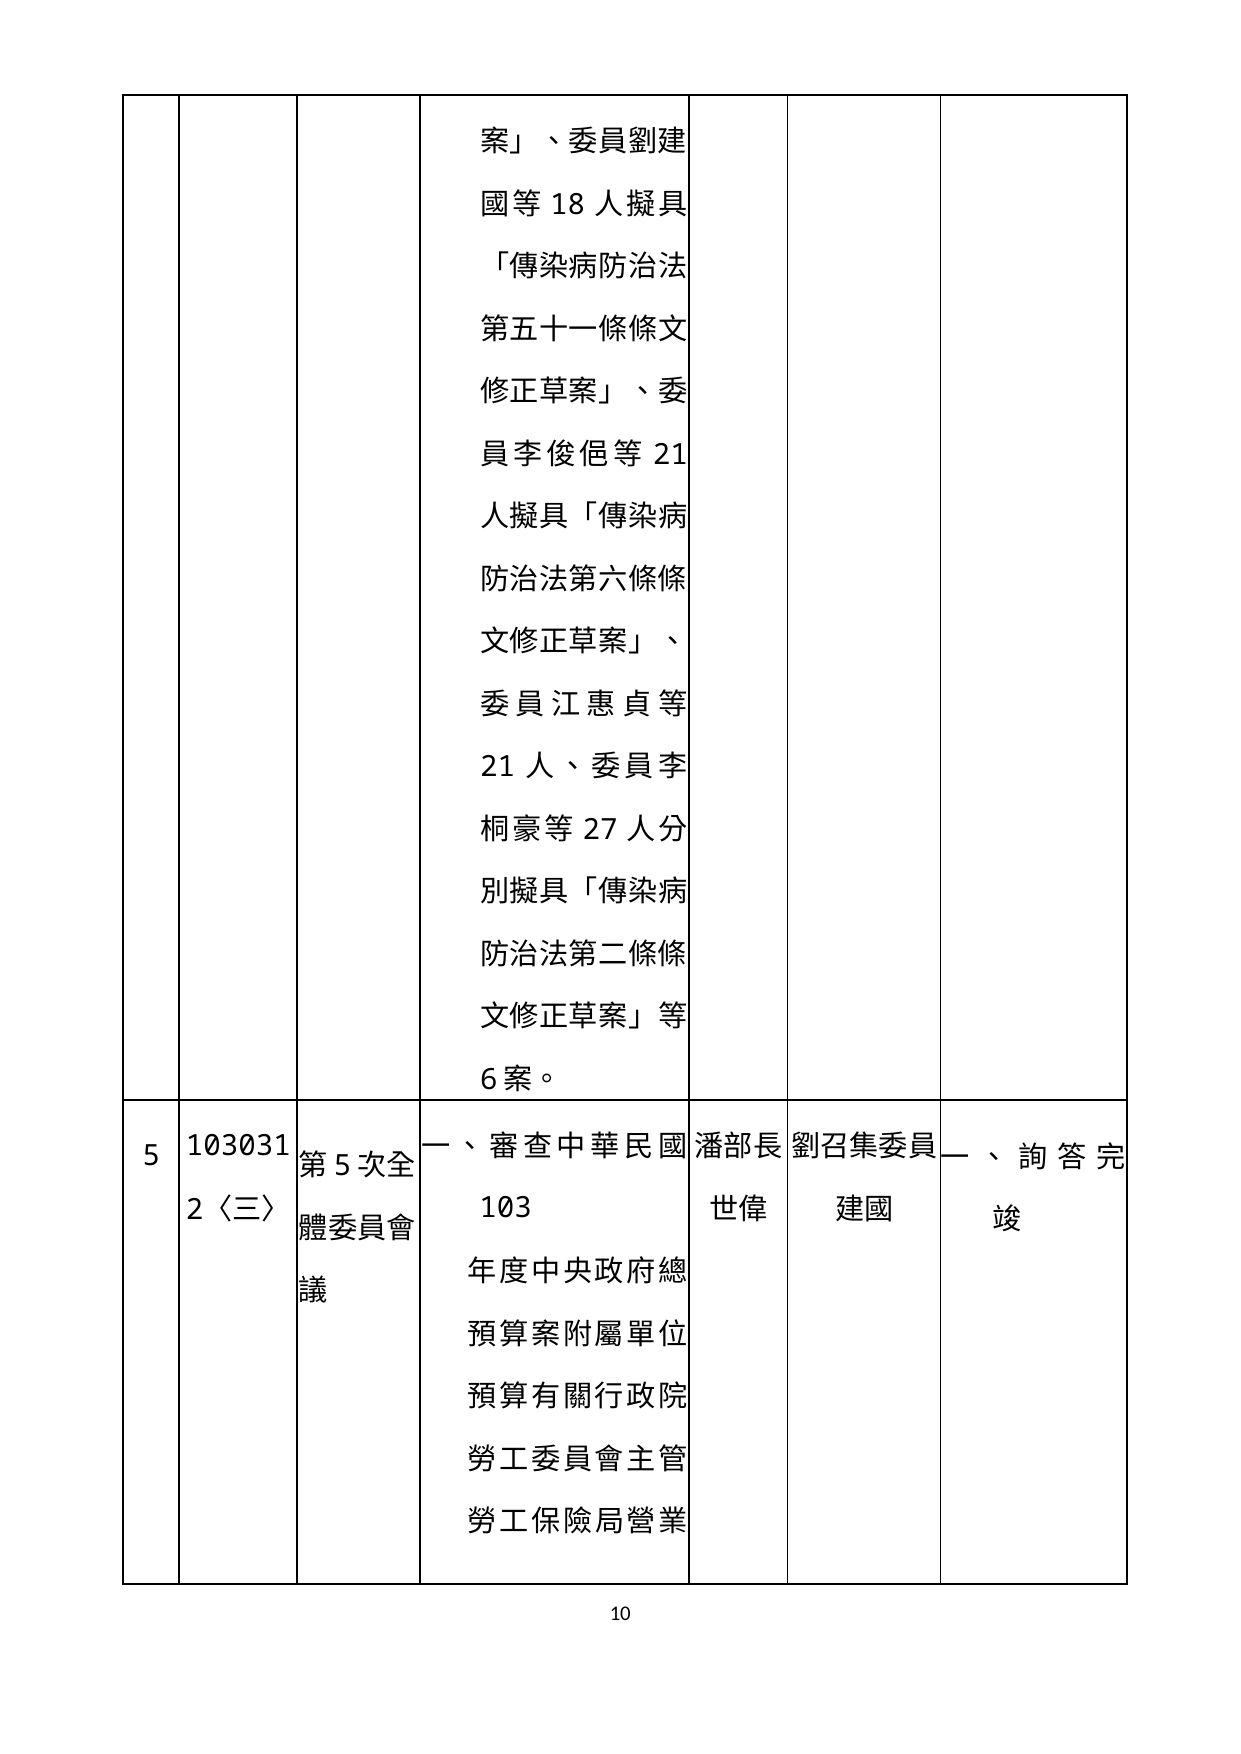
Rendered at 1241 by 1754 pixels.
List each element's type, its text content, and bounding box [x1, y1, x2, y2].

table_cell 5 [124, 1101, 178, 1583]
table_cell 第5次全體委員會議 [298, 1101, 419, 1583]
table_cell 1030312〈三〉 [180, 1101, 296, 1583]
table_cell [124, 96, 178, 1099]
table_cell [788, 96, 940, 1099]
table_cell 一、詢答完竣 [941, 1101, 1126, 1583]
table_cell [180, 96, 296, 1099]
table_cell [298, 96, 419, 1099]
table_cell [690, 96, 787, 1099]
table_cell 案」、委員劉建國等18人擬具「傳染病防治法第五十一條條文修正草案」、委員李俊俋等21人擬具「傳染病防治法第六條條文修正草案」、委員江惠貞等21人、委員李桐豪等27人分別擬具「傳染病防治法第二條條文修正草案」等6案。 [421, 96, 688, 1099]
table_cell 潘部長世偉 [690, 1101, 787, 1583]
table_cell 一、審查中華民國103 年度中央政府總預算案附屬單位預算有關行政院勞工委員會主管勞工保險局營業 [421, 1101, 688, 1583]
table_cell [941, 96, 1126, 1099]
table_cell 劉召集委員建國 [788, 1101, 940, 1583]
